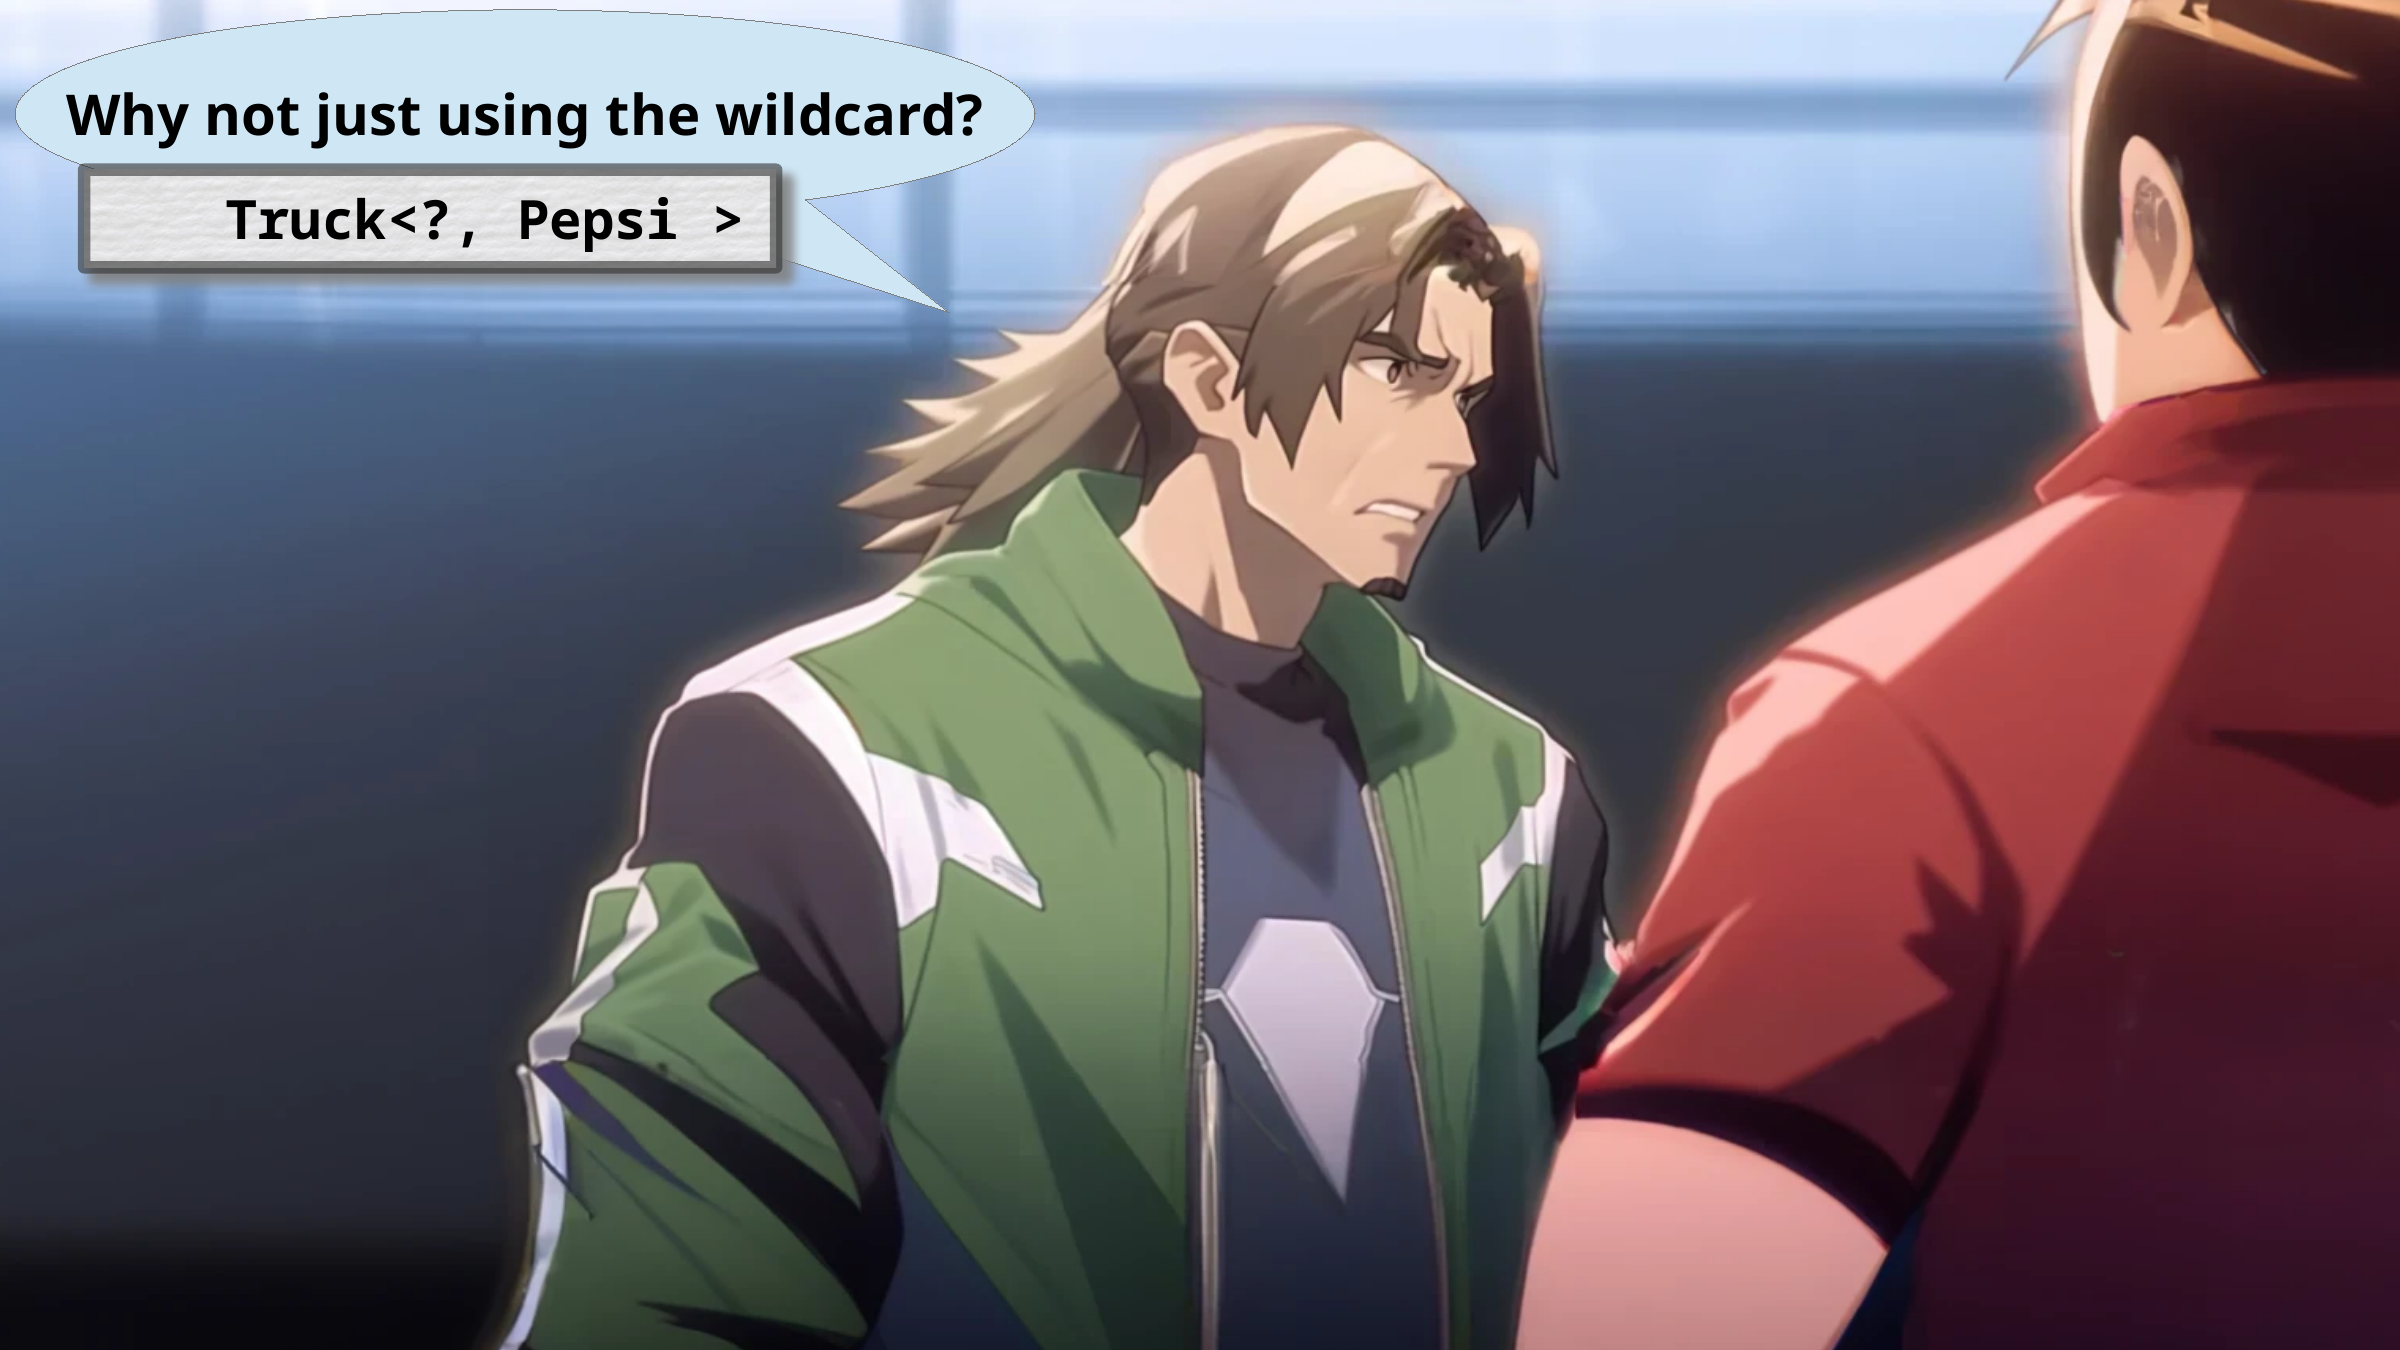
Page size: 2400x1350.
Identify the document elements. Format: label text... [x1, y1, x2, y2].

text_box Why not just using the wildcard? [15, 9, 1036, 313]
text_box Truck<?, Pepsi > [84, 169, 777, 268]
picture [0, 0, 2400, 1350]
